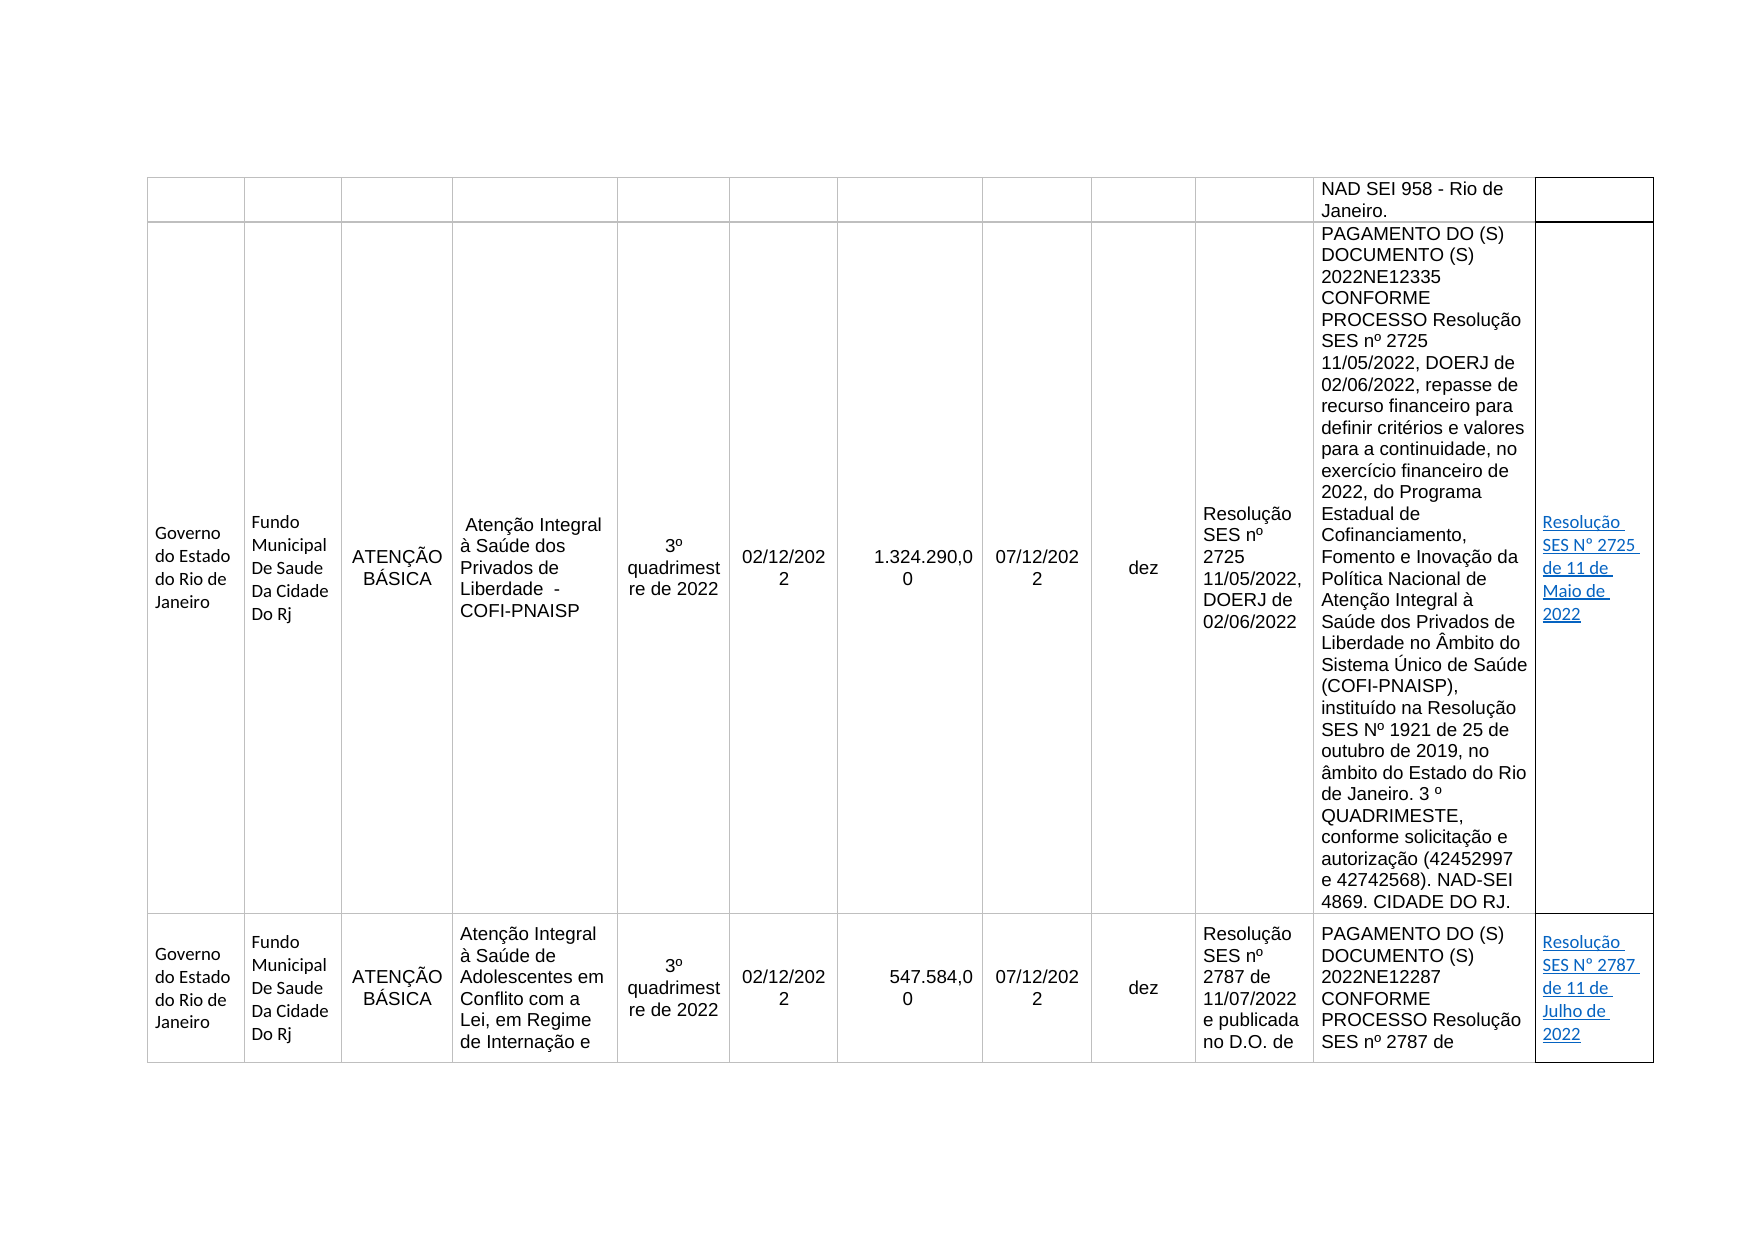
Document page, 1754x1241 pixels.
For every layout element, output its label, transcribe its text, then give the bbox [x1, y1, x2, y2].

table_cell 1.324.290,00 [838, 223, 982, 912]
table_cell 07/12/2022 [983, 223, 1091, 912]
table_cell NAD SEI 958 - Rio de Janeiro. [1314, 178, 1535, 221]
table_cell 547.584,00 [838, 914, 982, 1062]
table_cell 02/12/2022 [730, 914, 837, 1062]
table_cell PAGAMENTO DO (S) DOCUMENTO (S) 2022NE12287 CONFORME PROCESSO Resolução SES nº 2787 de [1314, 914, 1535, 1062]
table_cell [453, 178, 617, 221]
table_cell Resolução SES nº 2725 11/05/2022, DOERJ de 02/06/2022 [1196, 223, 1313, 912]
table_cell 3º quadrimestre de 2022 [618, 223, 729, 912]
table_cell Resolução SES nº 2787 de 11/07/2022 e publicada no D.O. de [1196, 914, 1313, 1062]
table_cell ATENÇÃO BÁSICA [342, 223, 452, 912]
table_cell Fundo Municipal De Saude Da Cidade Do Rj [245, 914, 341, 1062]
table_cell [148, 178, 244, 221]
table_cell Atenção Integral à Saúde de Adolescentes em Conflito com a Lei, em Regime de Internação e [453, 914, 617, 1062]
table_cell [1536, 178, 1653, 221]
table_cell dez [1092, 914, 1195, 1062]
table_cell Atenção Integral à Saúde dos Privados de Liberdade - COFI-PNAISP [453, 223, 617, 912]
table_cell ATENÇÃO BÁSICA [342, 914, 452, 1062]
table_cell [618, 178, 729, 221]
table_cell [983, 178, 1091, 221]
table_cell dez [1092, 223, 1195, 912]
table_cell PAGAMENTO DO (S) DOCUMENTO (S) 2022NE12335 CONFORME PROCESSO Resolução SES nº 2725 11/05/2022, DOERJ de 02/06/2022, repasse de recurso financeiro para definir critérios e valores para a continuidade, no exercício financeiro de 2022, do Programa Estadual de Cofinanciamento, Fomento e Inovação da Política Nacional de Atenção Integral à Saúde dos Privados de Liberdade no Âmbito do Sistema Único de Saúde (COFI-PNAISP), instituído na Resolução SES Nº 1921 de 25 de outubro de 2019, no âmbito do Estado do Rio de Janeiro. 3 º QUADRIMESTE, conforme solicitação e autorização (42452997 e 42742568). NAD-SEI 4869. CIDADE DO RJ. [1314, 223, 1535, 912]
table_cell [245, 178, 341, 221]
table_cell 3º quadrimestre de 2022 [618, 914, 729, 1062]
table_cell 02/12/2022 [730, 223, 837, 912]
table_cell Governo do Estado do Rio de Janeiro [148, 223, 244, 912]
table_cell Governo do Estado do Rio de Janeiro [148, 914, 244, 1062]
table_cell [838, 178, 982, 221]
table_cell [1092, 178, 1195, 221]
table_cell [342, 178, 452, 221]
table_cell Fundo Municipal De Saude Da Cidade Do Rj [245, 223, 341, 912]
table_cell [730, 178, 837, 221]
table_cell [1196, 178, 1313, 221]
table_cell Resolução SES Nº 2725 de 11 de Maio de 2022 [1536, 223, 1653, 912]
table_cell Resolução SES Nº 2787 de 11 de Julho de 2022 [1536, 914, 1653, 1062]
table_cell 07/12/2022 [983, 914, 1091, 1062]
